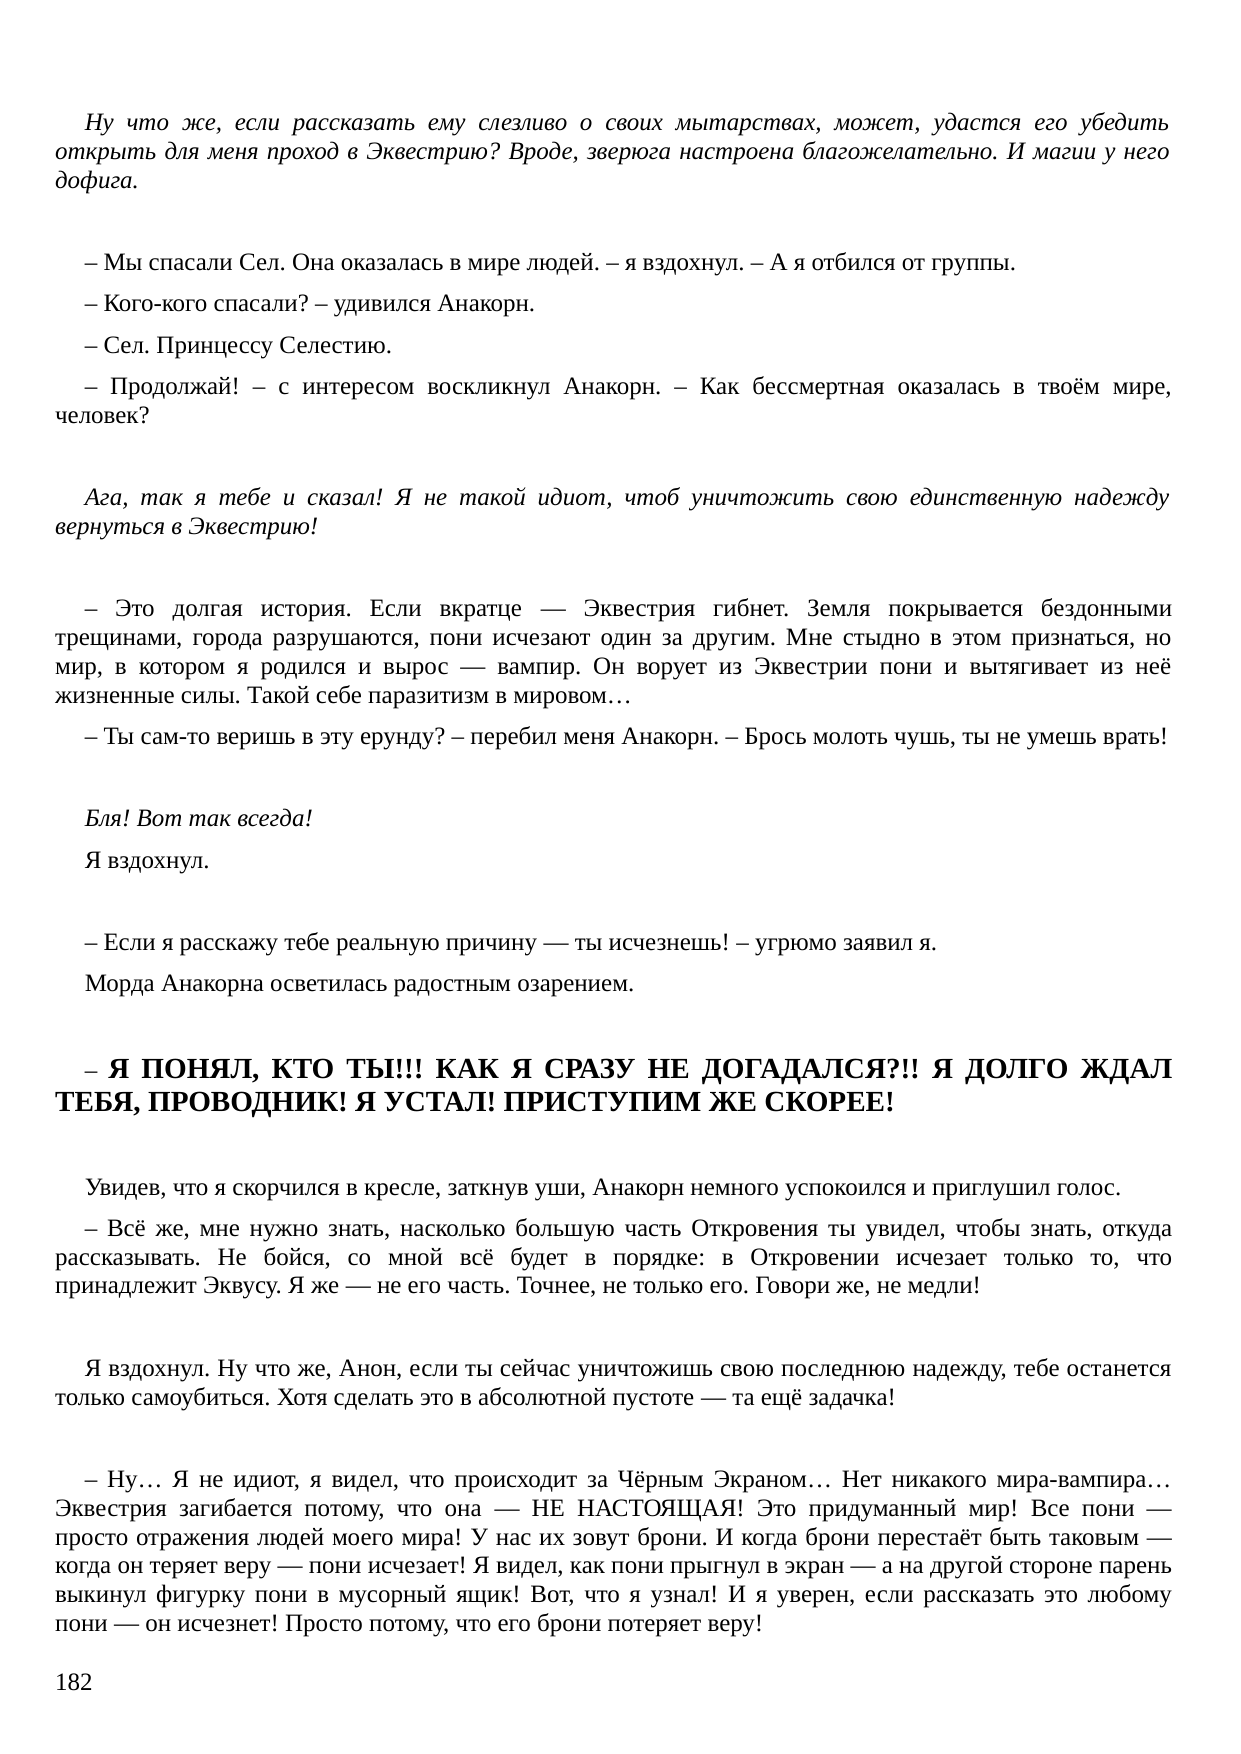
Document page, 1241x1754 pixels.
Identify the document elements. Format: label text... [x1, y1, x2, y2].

text Ага, так я тебе и сказал! Я не такой идиот, чтоб уничтожить свою единственную надежду вернуться в Эквестрию! [55, 482, 1173, 540]
text Ну что же, если рассказать ему слезливо о своих мытарствах, может, удастся его убедить открыть для меня проход в Эквестрию? Вроде, зверюга настроена благожелательно. И магии у него дофига. [55, 107, 1173, 193]
text Морда Анакорна осветилась радостным озарением. [55, 968, 1173, 997]
text – Я ПОНЯЛ, КТО ТЫ!!! КАК Я СРАЗУ НЕ ДОГАДАЛСЯ?!! Я ДОЛГО ЖДАЛ ТЕБЯ, ПРОВОДНИК! Я УСТАЛ! ПРИСТУПИМ ЖЕ СКОРЕЕ! [55, 1051, 1173, 1118]
text – Если я расскажу тебе реальную причину — ты исчезнешь! – угрюмо заявил я. [55, 927, 1173, 956]
text – Продолжай! – с интересом воскликнул Анакорн. – Как бессмертная оказалась в твоём мире, человек? [55, 371, 1173, 428]
text – Всё же, мне нужно знать, насколько большую часть Откровения ты увидел, чтобы знать, откуда рассказывать. Не бойся, со мной всё будет в порядке: в Откровении исчезает только то, что принадлежит Эквусу. Я же — не его часть. Точнее, не только его. Говори же, не медли! [55, 1213, 1173, 1299]
text Бля! Вот так всегда! [55, 803, 1173, 832]
text – Ну… Я не идиот, я видел, что происходит за Чёрным Экраном… Нет никакого мира-вампира… Эквестрия загибается потому, что она — НЕ НАСТОЯЩАЯ! Это придуманный мир! Все пони — просто отражения людей моего мира! У нас их зовут брони. И когда брони перестаёт быть таковым — когда он теряет веру — пони исчезает! Я видел, как пони прыгнул в экран — а на другой стороне парень выкинул фигурку пони в мусорный ящик! Вот, что я узнал! И я уверен, если рассказать это любому пони — он исчезнет! Просто потому, что его брони потеряет веру! [55, 1464, 1173, 1637]
text – Мы спасали Сел. Она оказалась в мире людей. – я вздохнул. – А я отбился от группы. [55, 247, 1173, 276]
text Я вздохнул. [55, 845, 1173, 873]
text – Ты сам-то веришь в эту ерунду? – перебил меня Анакорн. – Брось молоть чушь, ты не умешь врать! [55, 721, 1173, 750]
text – Сел. Принцессу Селестию. [55, 330, 1173, 358]
text – Кого-кого спасали? – удивился Анакорн. [55, 288, 1173, 317]
text Я вздохнул. Ну что же, Анон, если ты сейчас уничтожишь свою последнюю надежду, тебе останется только самоубиться. Хотя сделать это в абсолютной пустоте — та ещё задачка! [55, 1353, 1173, 1411]
text – Это долгая история. Если вкратце — Эквестрия гибнет. Земля покрывается бездонными трещинами, города разрушаются, пони исчезают один за другим. Мне стыдно в этом признаться, но мир, в котором я родился и вырос — вампир. Он ворует из Эквестрии пони и вытягивает из неё жизненные силы. Такой себе паразитизм в мировом… [55, 593, 1173, 708]
text Увидев, что я скорчился в кресле, заткнув уши, Анакорн немного успокоился и приглушил голос. [55, 1172, 1173, 1201]
